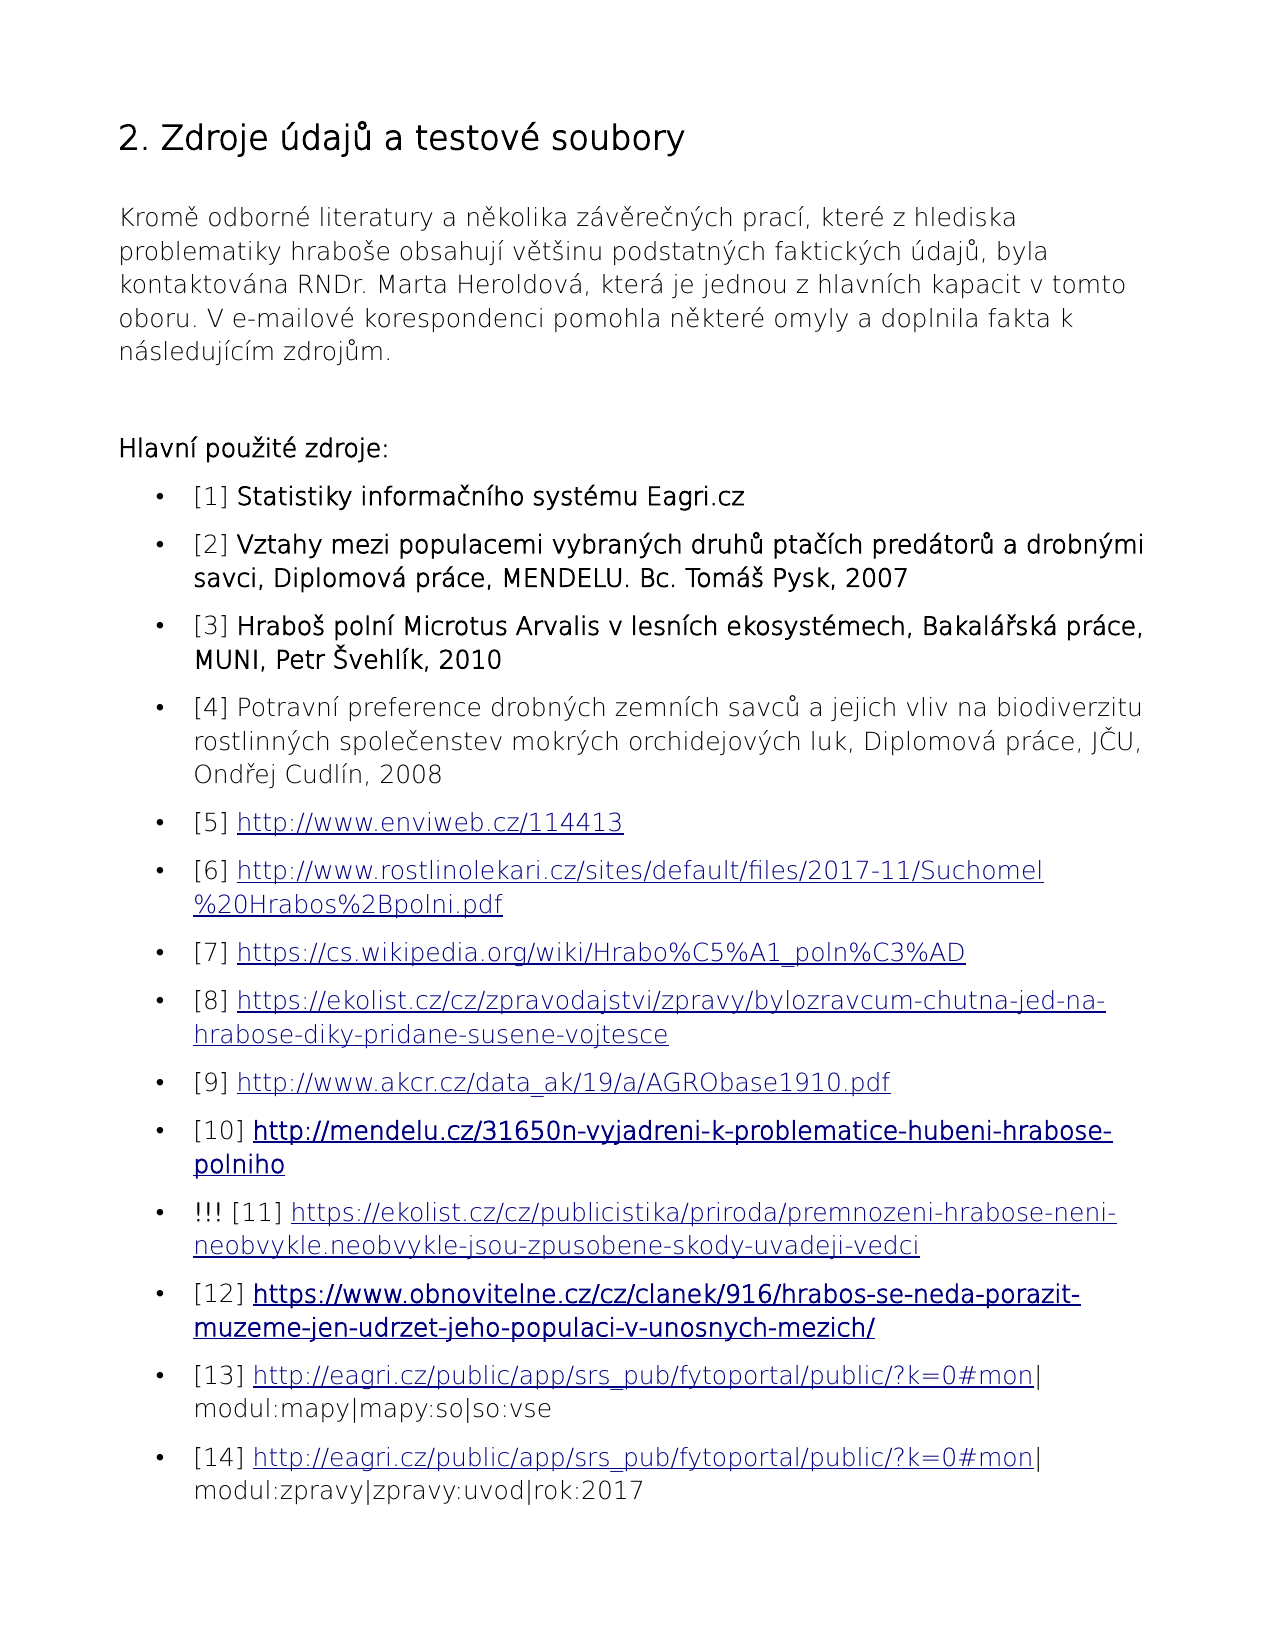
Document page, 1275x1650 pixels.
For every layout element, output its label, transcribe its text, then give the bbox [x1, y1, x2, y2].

list [4] Potravní preference drobných zemních savců a jejich vliv na biodiverzitu rostlinných společenstev mokrých orchidejových luk, Diplomová práce, JČU, Ondřej Cudlín, 2008 [156, 693, 1157, 789]
list [14] http://eagri.cz/public/app/srs_pub/fytoportal/public/?k=0#mon|modul:zpravy|zpravy:uvod|rok:2017 [156, 1443, 1157, 1506]
list [7] https://cs.wikipedia.org/wiki/Hrabo%C5%A1_poln%C3%AD [156, 938, 1157, 967]
list [2] Vztahy mezi populacemi vybraných druhů ptačích predátorů a drobnými savci, Diplomová práce, MENDELU. Bc. Tomáš Pysk, 2007 [156, 530, 1157, 593]
text Kromě odborné literatury a několika závěrečných prací, které z hlediska problematiky hraboše obsahují většinu podstatných faktických údajů, byla kontaktována RNDr. Marta Heroldová, která je jednou z hlavních kapacit v tomto oboru. V e-mailové korespondenci pomohla některé omyly a doplnila fakta k následujícím zdrojům. [118, 203, 1157, 367]
list [13] http://eagri.cz/public/app/srs_pub/fytoportal/public/?k=0#mon|modul:mapy|mapy:so|so:vse [156, 1361, 1157, 1424]
list [3] Hraboš polní Microtus Arvalis v lesních ekosystémech, Bakalářská práce, MUNI, Petr Švehlík, 2010 [156, 612, 1157, 674]
list !!! [11] https://ekolist.cz/cz/publicistika/priroda/premnozeni-hrabose-neni-neobvykle.neobvykle-jsou-zpusobene-skody-uvadeji-vedci [156, 1198, 1157, 1261]
list [10] http://mendelu.cz/31650n-vyjadreni-k-problematice-hubeni-hrabose-polniho [156, 1116, 1157, 1179]
subtitle 2. Zdroje údajů a testové soubory [118, 118, 1157, 157]
list [12] https://www.obnovitelne.cz/cz/clanek/916/hrabos-se-neda-porazit-muzeme-jen-udrzet-jeho-populaci-v-unosnych-mezich/ [156, 1279, 1157, 1342]
list [6] http://www.rostlinolekari.cz/sites/default/files/2017-11/Suchomel%20Hrabos%2Bpolni.pdf [156, 857, 1157, 919]
list [8] https://ekolist.cz/cz/zpravodajstvi/zpravy/bylozravcum-chutna-jed-na-hrabose-diky-pridane-susene-vojtesce [156, 986, 1157, 1049]
list [1] Statistiky informačního systému Eagri.cz [156, 482, 1157, 511]
text Hlavní použité zdroje: [118, 434, 1157, 463]
list [5] http://www.enviweb.cz/114413 [156, 808, 1157, 838]
list [9] http://www.akcr.cz/data_ak/19/a/AGRObase1910.pdf [156, 1068, 1157, 1097]
